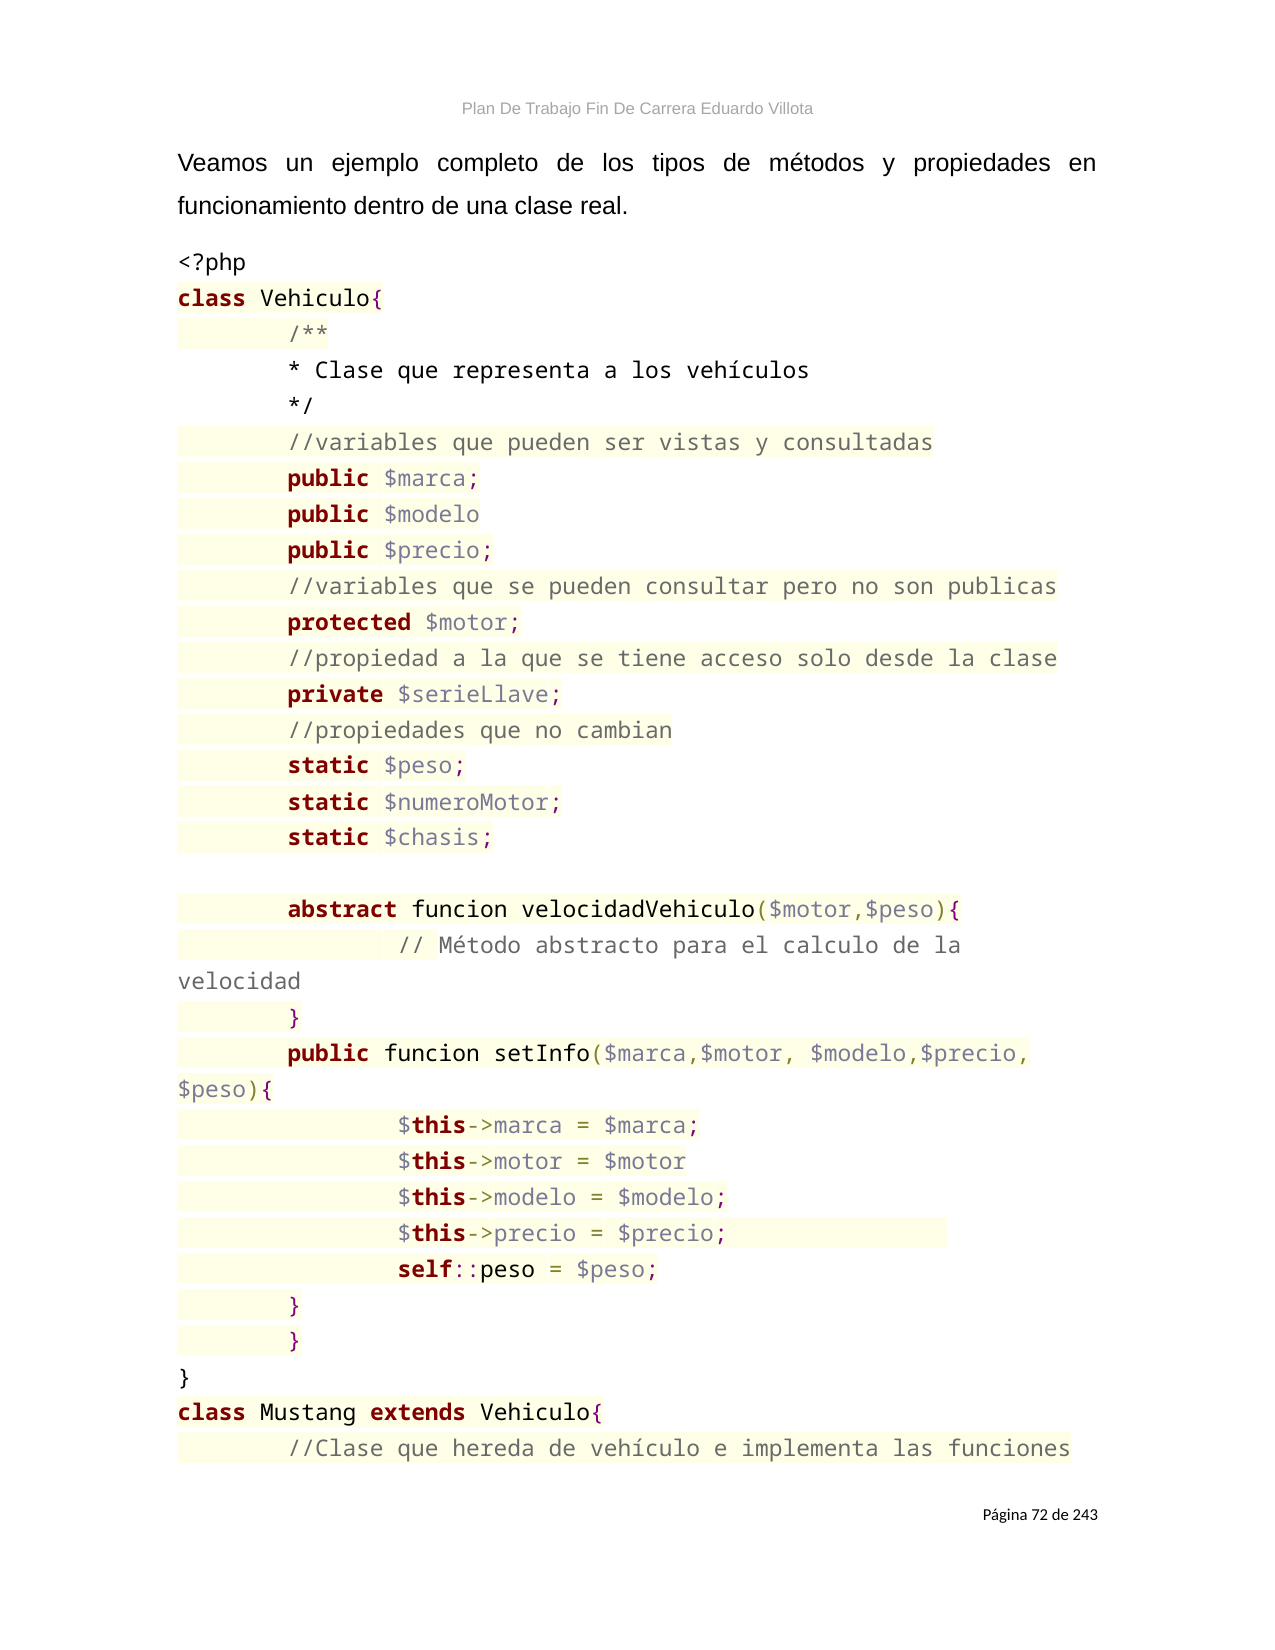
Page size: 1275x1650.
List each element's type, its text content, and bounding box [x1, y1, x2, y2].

text private $serieLlave; [177, 678, 1098, 709]
text */ [177, 390, 1098, 421]
text static $peso; [177, 749, 1098, 781]
text } [177, 1324, 1098, 1356]
text $this->precio = $precio; [177, 1217, 1098, 1248]
text $this->motor = $motor [177, 1145, 1098, 1176]
text class Mustang extends Vehiculo{ [177, 1396, 1098, 1428]
text class Vehiculo{ [177, 282, 1098, 313]
text public funcion setInfo($marca,$motor, $modelo,$precio,$peso){ [177, 1037, 1098, 1104]
text //propiedades que no cambian [177, 713, 1098, 745]
text //Clase que hereda de vehículo e implementa las funciones [177, 1432, 1098, 1463]
text } [177, 1001, 1098, 1032]
text } [177, 1288, 1098, 1320]
text //propiedad a la que se tiene acceso solo desde la clase [177, 642, 1098, 673]
text } [177, 1360, 1098, 1392]
text /** [177, 318, 1098, 349]
text public $precio; [177, 534, 1098, 565]
text * Clase que representa a los vehículos [177, 354, 1098, 385]
text protected $motor; [177, 606, 1098, 637]
text Veamos un ejemplo completo de los tipos de métodos y propiedades en funcionamiento dentro de una clase real. [177, 148, 1098, 219]
text $this->modelo = $modelo; [177, 1181, 1098, 1212]
text self::peso = $peso; [177, 1253, 1098, 1284]
text $this->marca = $marca; [177, 1109, 1098, 1140]
text public $marca; [177, 462, 1098, 493]
text static $numeroMotor; [177, 785, 1098, 817]
text abstract funcion velocidadVehiculo($motor,$peso){ [177, 893, 1098, 924]
text //variables que pueden ser vistas y consultadas [177, 426, 1098, 457]
text static $chasis; [177, 821, 1098, 853]
text // Método abstracto para el calculo de la velocidad [177, 929, 1098, 996]
text <?php [177, 246, 1098, 278]
text //variables que se pueden consultar pero no son publicas [177, 570, 1098, 601]
text public $modelo [177, 498, 1098, 529]
